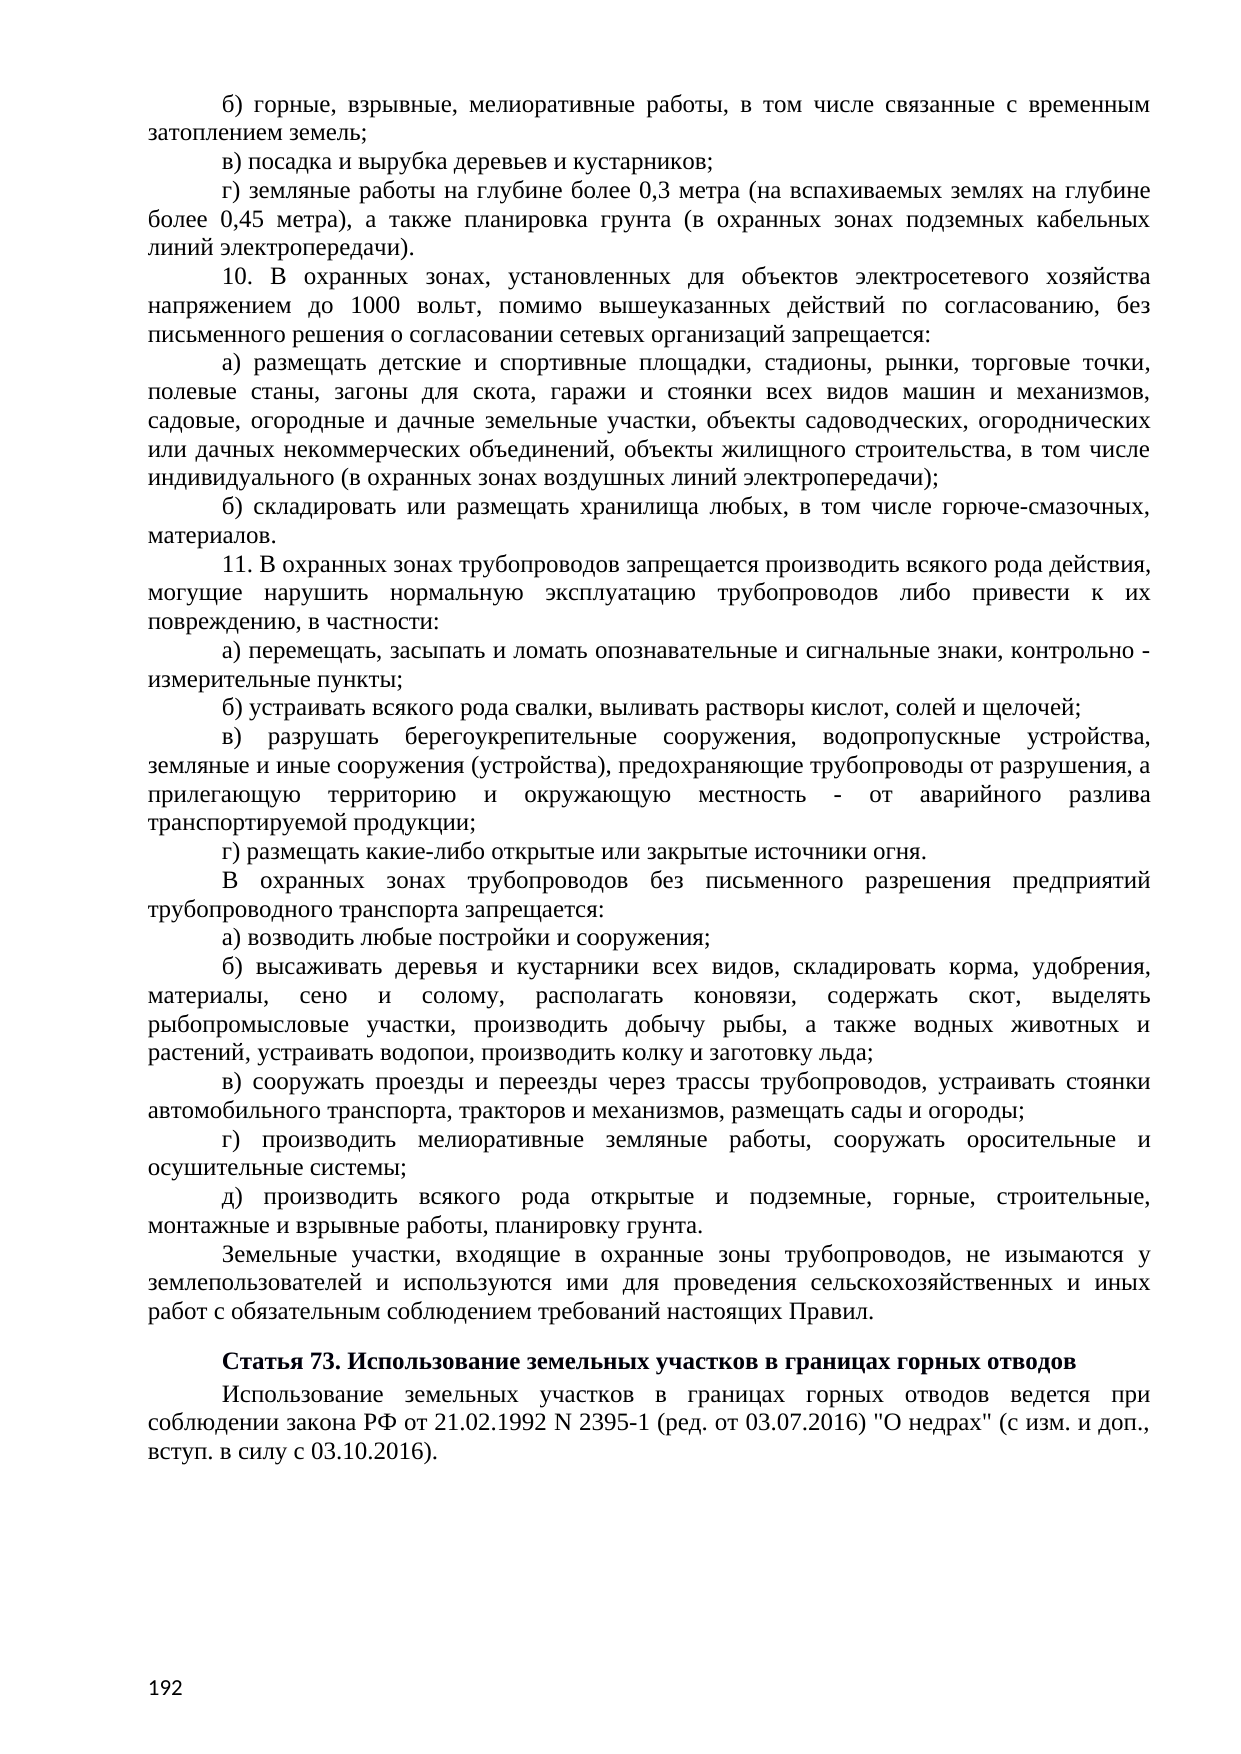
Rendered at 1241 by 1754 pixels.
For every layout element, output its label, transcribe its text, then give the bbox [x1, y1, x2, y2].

text в) посадка и вырубка деревьев и кустарников; [148, 146, 1152, 175]
text г) производить мелиоративные земляные работы, сооружать оросительные и осушительные системы; [148, 1124, 1152, 1181]
text б) складировать или размещать хранилища любых, в том числе горюче-смазочных, материалов. [148, 491, 1152, 549]
text а) возводить любые постройки и сооружения; [148, 922, 1152, 951]
text Использование земельных участков в границах горных отводов ведется при соблюдении закона РФ от 21.02.1992 N 2395-1 (ред. от 03.07.2016) "О недрах" (с изм. и доп., вступ. в силу с 03.10.2016). [148, 1379, 1152, 1465]
text д) производить всякого рода открытые и подземные, горные, строительные, монтажные и взрывные работы, планировку грунта. [148, 1181, 1152, 1239]
text а) перемещать, засыпать и ломать опознавательные и сигнальные знаки, контрольно - измерительные пункты; [148, 635, 1152, 692]
text б) высаживать деревья и кустарники всех видов, складировать корма, удобрения, материалы, сено и солому, располагать коновязи, содержать скот, выделять рыбопромысловые участки, производить добычу рыбы, а также водных животных и растений, устраивать водопои, производить колку и заготовку льда; [148, 951, 1152, 1066]
text г) земляные работы на глубине более 0,3 метра (на вспахиваемых землях на глубине более 0,45 метра), а также планировка грунта (в охранных зонах подземных кабельных линий электропередачи). [148, 175, 1152, 261]
text Земельные участки, входящие в охранные зоны трубопроводов, не изымаются у землепользователей и используются ими для проведения сельскохозяйственных и иных работ с обязательным соблюдением требований настоящих Правил. [148, 1239, 1152, 1325]
text г) размещать какие-либо открытые или закрытые источники огня. [148, 836, 1152, 865]
subtitle Статья 73. Использование земельных участков в границах горных отводов [148, 1346, 1152, 1374]
text 11. В охранных зонах трубопроводов запрещается производить всякого рода действия, могущие нарушить нормальную эксплуатацию трубопроводов либо привести к их повреждению, в частности: [148, 549, 1152, 635]
text 10. В охранных зонах, установленных для объектов электросетевого хозяйства напряжением до 1000 вольт, помимо вышеуказанных действий по согласованию, без письменного решения о согласовании сетевых организаций запрещается: [148, 261, 1152, 347]
text в) сооружать проезды и переезды через трассы трубопроводов, устраивать стоянки автомобильного транспорта, тракторов и механизмов, размещать сады и огороды; [148, 1066, 1152, 1124]
text б) горные, взрывные, мелиоративные работы, в том числе связанные с временным затоплением земель; [148, 89, 1152, 146]
text а) размещать детские и спортивные площадки, стадионы, рынки, торговые точки, полевые станы, загоны для скота, гаражи и стоянки всех видов машин и механизмов, садовые, огородные и дачные земельные участки, объекты садоводческих, огороднических или дачных некоммерческих объединений, объекты жилищного строительства, в том числе индивидуального (в охранных зонах воздушных линий электропередачи); [148, 347, 1152, 491]
text В охранных зонах трубопроводов без письменного разрешения предприятий трубопроводного транспорта запрещается: [148, 865, 1152, 922]
text б) устраивать всякого рода свалки, выливать растворы кислот, солей и щелочей; [148, 692, 1152, 721]
text в) разрушать берегоукрепительные сооружения, водопропускные устройства, земляные и иные сооружения (устройства), предохраняющие трубопроводы от разрушения, а прилегающую территорию и окружающую местность - от аварийного разлива транспортируемой продукции; [148, 721, 1152, 836]
